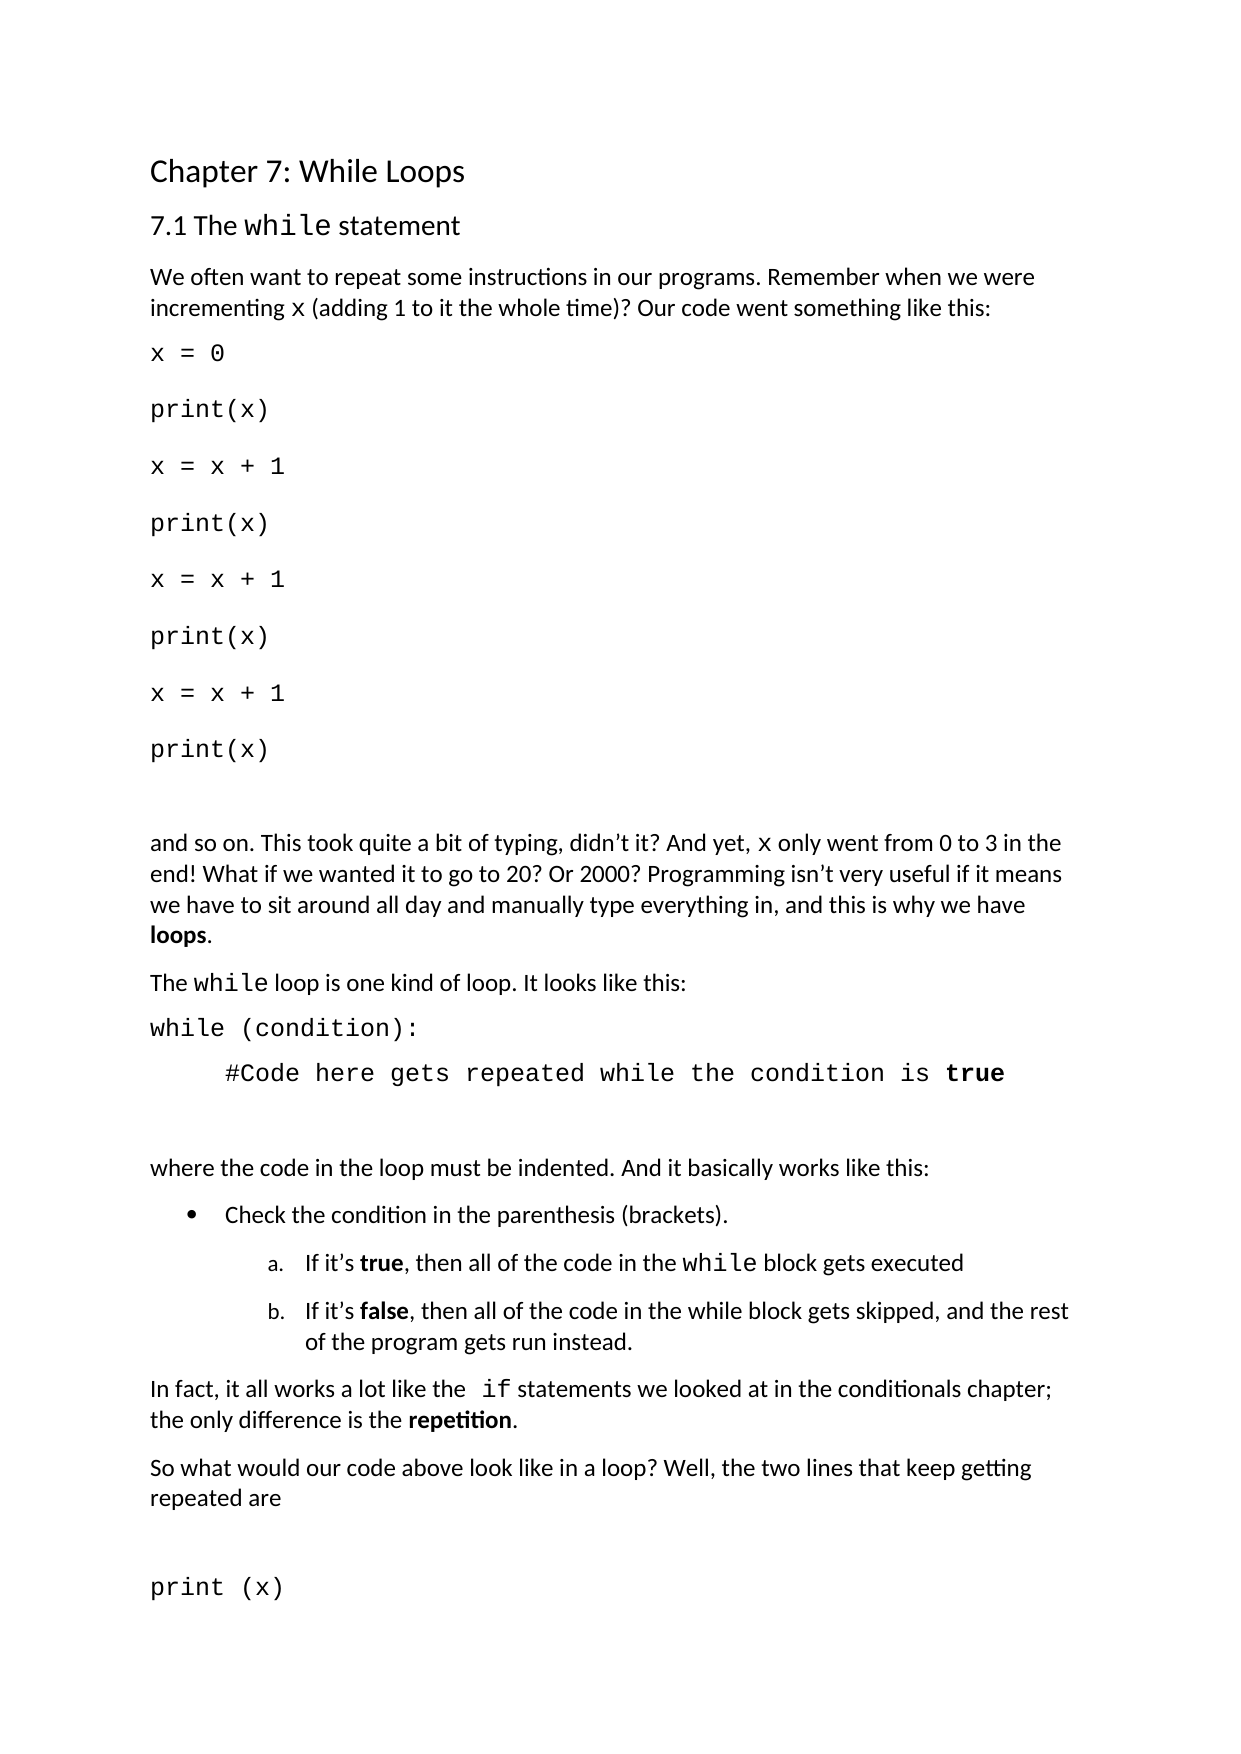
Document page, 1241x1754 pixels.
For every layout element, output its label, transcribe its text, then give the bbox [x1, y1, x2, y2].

text x = x + 1 [150, 453, 1090, 482]
text The while loop is one kind of loop. It looks like this: [150, 967, 1090, 998]
list If it’s false, then all of the code in the while block gets skipped, and the rest of the program gets run instead. [267, 1295, 1090, 1356]
text 7.1 The while statement [150, 207, 1090, 244]
text and so on. This took quite a bit of typing, didn’t it? And yet, x only went from 0 to 3 in the end! What if we wanted it to go to 20? Or 2000? Programming isn’t very useful if it means we have to sit around all day and manually type everything in, and this is why we have loops. [150, 827, 1090, 950]
text print(x) [150, 510, 1090, 538]
text We often want to repeat some instructions in our programs. Remember when we were incrementing x (adding 1 to it the whole time)? Our code went something like this: [150, 261, 1090, 323]
text x = x + 1 [150, 567, 1090, 595]
text where the code in the loop must be indented. And it basically works like this: [150, 1152, 1090, 1183]
text x = 0 [150, 340, 1090, 368]
list Check the condition in the parenthesis (brackets). [187, 1199, 1090, 1230]
text x = x + 1 [150, 680, 1090, 708]
text print (x) [150, 1574, 1090, 1603]
list If it’s true, then all of the code in the while block gets executed [267, 1247, 1090, 1278]
text print(x) [150, 737, 1090, 765]
text while (condition): [150, 1015, 1090, 1043]
text print(x) [150, 397, 1090, 425]
text #Code here gets repeated while the condition is true [150, 1060, 1090, 1088]
text So what would our code above look like in a loop? Well, the two lines that keep getting repeated are [150, 1452, 1090, 1513]
text print(x) [150, 623, 1090, 652]
text In fact, it all works a lot like the if statements we looked at in the conditionals chapter; the only difference is the repetition. [150, 1373, 1090, 1435]
text Chapter 7: While Loops [150, 150, 1090, 191]
